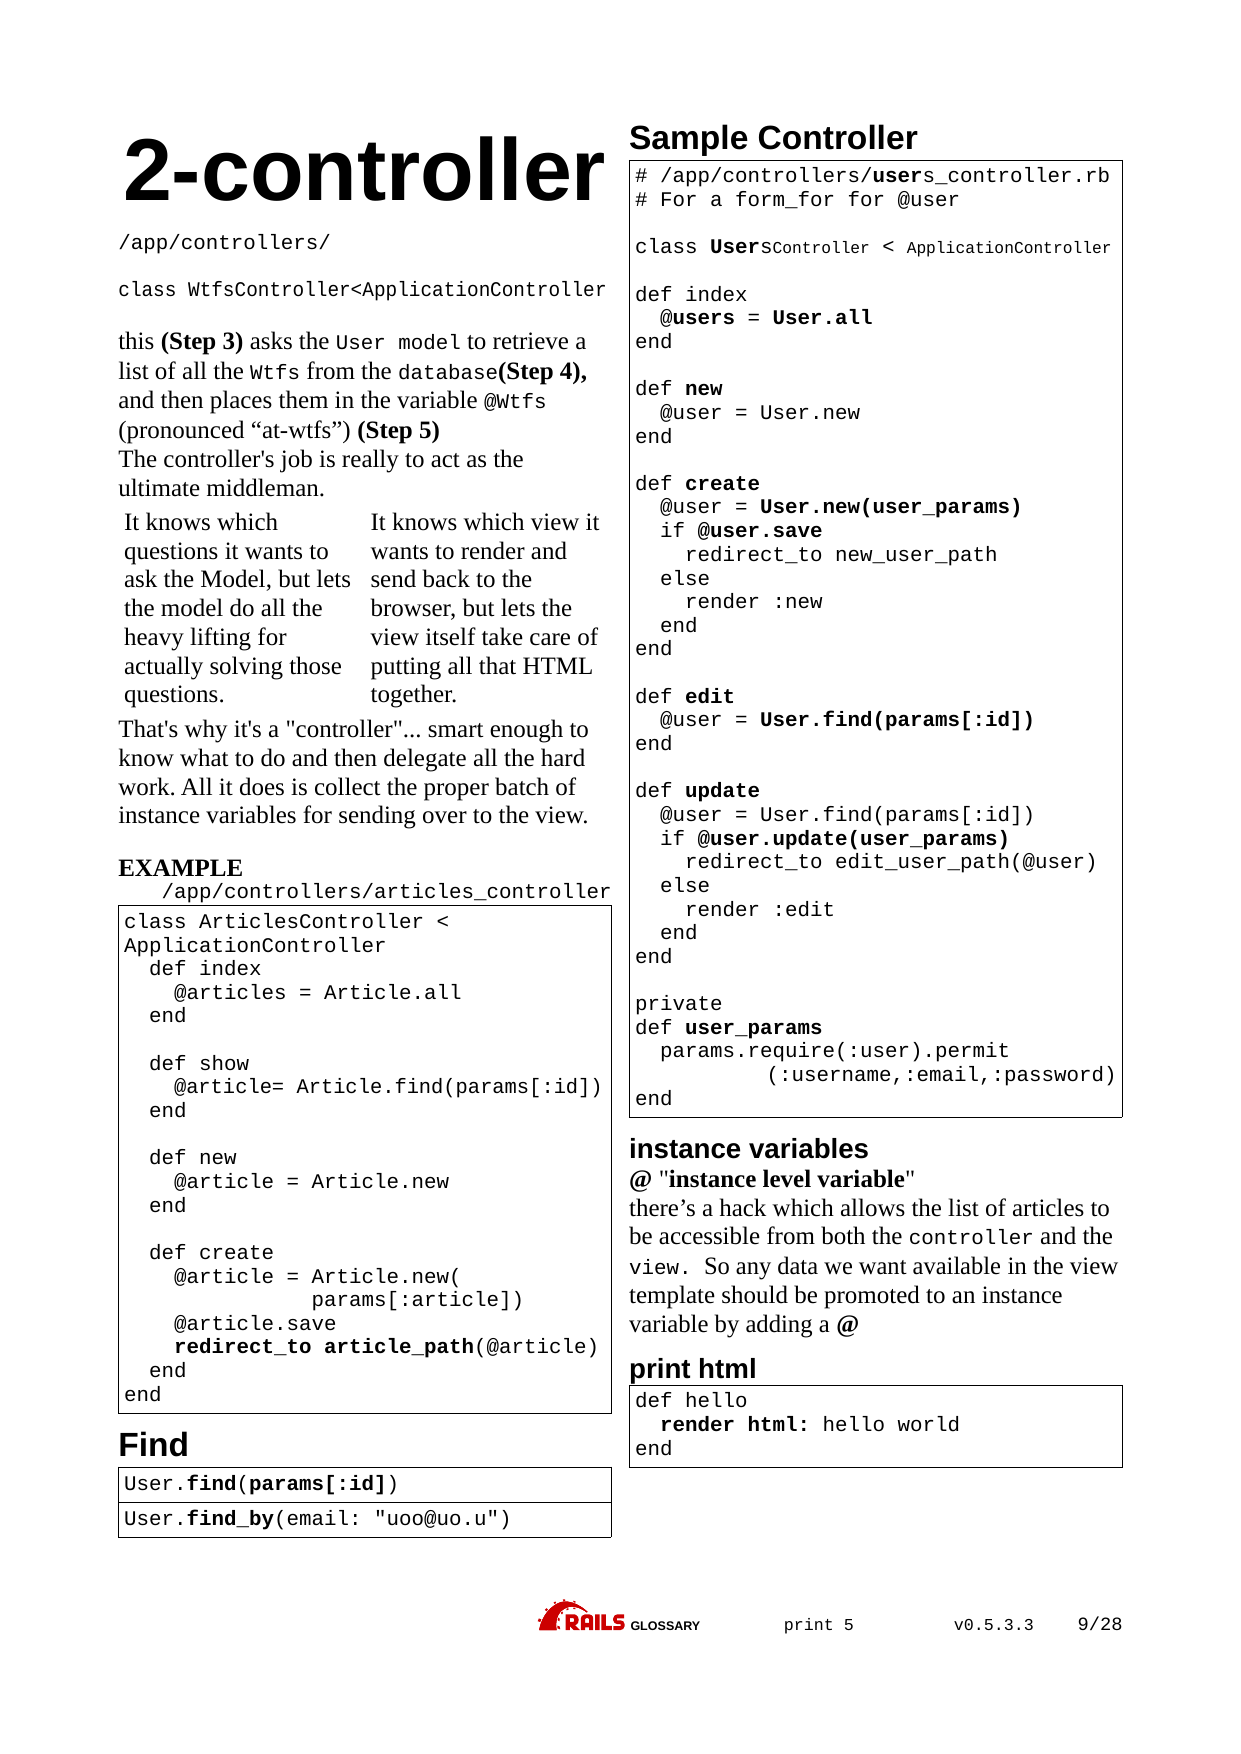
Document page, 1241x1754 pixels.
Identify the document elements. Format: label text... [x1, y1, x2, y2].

table_header # /app/controllers/users_controller.rb # For a form_for for @user class UsersController < ApplicationController def index @users = User.all end def new @user = User.new end def create @user = User.new(user_params) if @user.save redirect_to new_user_path else render :new end end def edit @user = User.find(params[:id]) end def update @user = User.find(params[:id]) if @user.update(user_params) redirect_to edit_user_path(@user) else render :edit end end private def user_params params.require(:user).permit (:username,:email,:password) end [630, 161, 1122, 1117]
text there’s a hack which allows the list of articles to be accessible from both the controller and the view. So any data we want available in the view template should be promoted to an instance variable by adding a @ [629, 1193, 1122, 1338]
table_header def hello render html: hello world end [630, 1386, 1122, 1467]
table_header It knows which questions it wants to ask the Model, but lets the model do all the heavy lifting for actually solving those questions. [118, 501, 364, 714]
subtitle Find [118, 1425, 611, 1464]
text /app/controllers/ [118, 232, 611, 255]
subtitle 2-controller [118, 118, 611, 219]
text class WtfsController<ApplicationController [118, 279, 611, 303]
text @ "instance level variable" [629, 1164, 1122, 1193]
text this (Step 3) asks the User model to retrieve a list of all the Wtfs from the database(Step 4), and then places them in the variable @Wtfs (pronounced “at-wtfs”) (Step 5) [118, 326, 611, 444]
subtitle Sample Controller [629, 118, 1122, 157]
subtitle instance variables [629, 1132, 1122, 1164]
text EXAMPLE [118, 853, 611, 881]
table_cell User.find_by(email: "uoo@uo.u") [119, 1503, 611, 1537]
table_header class ArticlesController < ApplicationController def index @articles = Article.all end def show @article= Article.find(params[:id]) end def new @article = Article.new end def create @article = Article.new( params[:article]) @article.save redirect_to article_path(@article) end end [119, 906, 611, 1413]
text That's why it's a "controller"... smart enough to know what to do and then delegate all the hard work. All it does is collect the proper batch of instance variables for sending over to the view. [118, 714, 611, 829]
subtitle print html [629, 1353, 1122, 1385]
text The controller's job is really to act as the ultimate middleman. [118, 444, 611, 501]
table_header User.find(params[:id]) [119, 1468, 611, 1502]
text /app/controllers/articles_controller [118, 881, 611, 905]
table_header It knows which view it wants to render and send back to the browser, but lets the view itself take care of putting all that HTML together. [365, 501, 611, 714]
